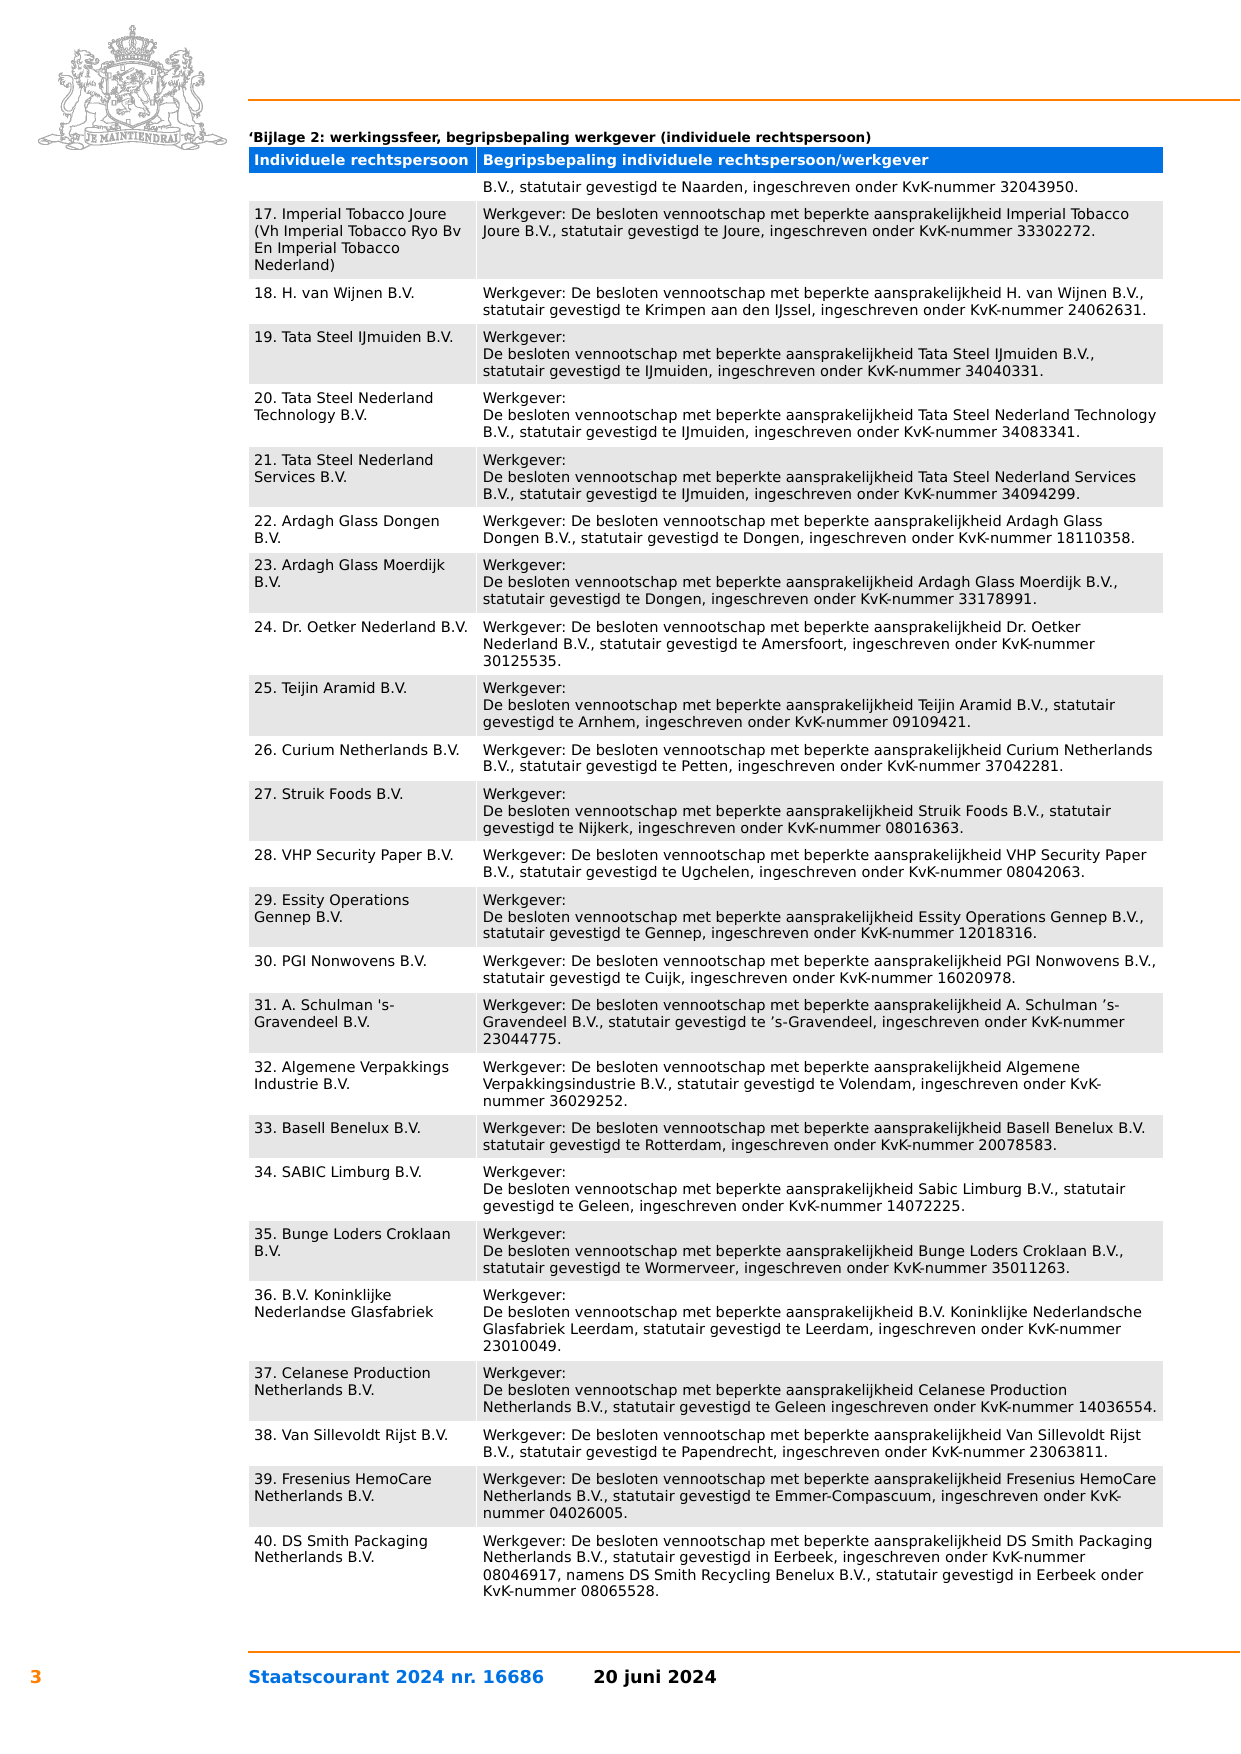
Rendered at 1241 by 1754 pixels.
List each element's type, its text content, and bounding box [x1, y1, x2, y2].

table_cell Werkgever: De besloten vennootschap met beperkte aansprakelijkheid A. Schulman ’s-Gravendeel B.V., statutair gevestigd te ’s-Gravendeel, ingeschreven onder KvK-nummer 23044775. [477, 993, 1163, 1053]
table_cell Werkgever: De besloten vennootschap met beperkte aansprakelijkheid Celanese Production Netherlands B.V., statutair gevestigd te Geleen ingeschreven onder KvK-nummer 14036554. [477, 1361, 1163, 1421]
table_cell 37. Celanese Production Netherlands B.V. [249, 1361, 476, 1421]
table_cell Werkgever: De besloten vennootschap met beperkte aansprakelijkheid Tata Steel Nederland Technology B.V., statutair gevestigd te IJmuiden, ingeschreven onder KvK-nummer 34083341. [477, 386, 1163, 446]
table_cell Werkgever: De besloten vennootschap met beperkte aansprakelijkheid DS Smith Packaging Netherlands B.V., statutair gevestigd in Eerbeek, ingeschreven onder KvK-nummer 08046917, namens DS Smith Recycling Benelux B.V., statutair gevestigd in Eerbeek onder KvK-nummer 08065528. [477, 1528, 1163, 1605]
table_cell 26. Curium Netherlands B.V. [249, 737, 476, 780]
table_cell 34. SABIC Limburg B.V. [249, 1160, 476, 1220]
table_cell 23. Ardagh Glass Moerdijk B.V. [249, 553, 476, 613]
table_cell Werkgever: De besloten vennootschap met beperkte aansprakelijkheid Tata Steel Nederland Services B.V., statutair gevestigd te IJmuiden, ingeschreven onder KvK-nummer 34094299. [477, 447, 1163, 507]
table_cell Werkgever: De besloten vennootschap met beperkte aansprakelijkheid Imperial Tobacco Joure B.V., statutair gevestigd te Joure, ingeschreven onder KvK-nummer 33302272. [477, 201, 1163, 279]
table_cell 22. Ardagh Glass Dongen B.V. [249, 508, 476, 552]
table_cell 36. B.V. Koninklijke Nederlandse Glasfabriek [249, 1282, 476, 1359]
table_cell Individuele rechtspersoon [249, 147, 476, 173]
table_cell Werkgever: De besloten vennootschap met beperkte aansprakelijkheid Sabic Limburg B.V., statutair gevestigd te Geleen, ingeschreven onder KvK-nummer 14072225. [477, 1160, 1163, 1220]
table_cell 27. Struik Foods B.V. [249, 781, 476, 841]
table_cell 18. H. van Wijnen B.V. [249, 280, 476, 323]
table_cell 29. Essity Operations Gennep B.V. [249, 887, 476, 947]
table_cell Werkgever: De besloten vennootschap met beperkte aansprakelijkheid H. van Wijnen B.V., statutair gevestigd te Krimpen aan den IJssel, ingeschreven onder KvK-nummer 24062631. [477, 280, 1163, 323]
table_cell Werkgever: De besloten vennootschap met beperkte aansprakelijkheid VHP Security Paper B.V., statutair gevestigd te Ugchelen, ingeschreven onder KvK-nummer 08042063. [477, 843, 1163, 886]
table_cell 32. Algemene Verpakkings Industrie B.V. [249, 1054, 476, 1114]
table_cell 17. Imperial Tobacco Joure (Vh Imperial Tobacco Ryo Bv En Imperial Tobacco Nederland) [249, 201, 476, 279]
table_cell 30. PGI Nonwovens B.V. [249, 948, 476, 991]
table_cell 21. Tata Steel Nederland Services B.V. [249, 447, 476, 507]
table_header ‘Bijlage 2: werkingssfeer, begripsbepaling werkgever (individuele rechtspersoon) [248, 130, 1163, 146]
table_cell Werkgever: De besloten vennootschap met beperkte aansprakelijkheid Ardagh Glass Dongen B.V., statutair gevestigd te Dongen, ingeschreven onder KvK-nummer 18110358. [477, 508, 1163, 552]
table_cell Werkgever: De besloten vennootschap met beperkte aansprakelijkheid Van Sillevoldt Rijst B.V., statutair gevestigd te Papendrecht, ingeschreven onder KvK-nummer 23063811. [477, 1422, 1163, 1465]
table_cell Werkgever: De besloten vennootschap met beperkte aansprakelijkheid Struik Foods B.V., statutair gevestigd te Nijkerk, ingeschreven onder KvK-nummer 08016363. [477, 781, 1163, 841]
table_cell Werkgever: De besloten vennootschap met beperkte aansprakelijkheid Dr. Oetker Nederland B.V., statutair gevestigd te Amersfoort, ingeschreven onder KvK-nummer 30125535. [477, 614, 1163, 674]
table_cell Werkgever: De besloten vennootschap met beperkte aansprakelijkheid Tata Steel IJmuiden B.V., statutair gevestigd te IJmuiden, ingeschreven onder KvK-nummer 34040331. [477, 324, 1163, 384]
table_cell 33. Basell Benelux B.V. [249, 1115, 476, 1158]
table_cell 31. A. Schulman 's-Gravendeel B.V. [249, 993, 476, 1053]
table_cell 40. DS Smith Packaging Netherlands B.V. [249, 1528, 476, 1605]
table_cell 20. Tata Steel Nederland Technology B.V. [249, 386, 476, 446]
table_cell [249, 174, 476, 200]
table_cell 24. Dr. Oetker Nederland B.V. [249, 614, 476, 674]
table_cell 39. Fresenius HemoCare Netherlands B.V. [249, 1466, 476, 1527]
table_cell Werkgever: De besloten vennootschap met beperkte aansprakelijkheid Curium Netherlands B.V., statutair gevestigd te Petten, ingeschreven onder KvK-nummer 37042281. [477, 737, 1163, 780]
table_cell Werkgever: De besloten vennootschap met beperkte aansprakelijkheid PGI Nonwovens B.V., statutair gevestigd te Cuijk, ingeschreven onder KvK-nummer 16020978. [477, 948, 1163, 991]
table_cell Werkgever: De besloten vennootschap met beperkte aansprakelijkheid Basell Benelux B.V. statutair gevestigd te Rotterdam, ingeschreven onder KvK-nummer 20078583. [477, 1115, 1163, 1158]
table_cell Werkgever: De besloten vennootschap met beperkte aansprakelijkheid Ardagh Glass Moerdijk B.V., statutair gevestigd te Dongen, ingeschreven onder KvK-nummer 33178991. [477, 553, 1163, 613]
table_cell Werkgever: De besloten vennootschap met beperkte aansprakelijkheid Algemene Verpakkingsindustrie B.V., statutair gevestigd te Volendam, ingeschreven onder KvK-nummer 36029252. [477, 1054, 1163, 1114]
picture [38, 25, 227, 150]
table_cell B.V., statutair gevestigd te Naarden, ingeschreven onder KvK-nummer 32043950. [477, 174, 1163, 200]
table_cell 19. Tata Steel IJmuiden B.V. [249, 324, 476, 384]
table_cell Werkgever: De besloten vennootschap met beperkte aansprakelijkheid Fresenius HemoCare Netherlands B.V., statutair gevestigd te Emmer-Compascuum, ingeschreven onder KvK-nummer 04026005. [477, 1466, 1163, 1527]
table_cell Werkgever: De besloten vennootschap met beperkte aansprakelijkheid Essity Operations Gennep B.V., statutair gevestigd te Gennep, ingeschreven onder KvK-nummer 12018316. [477, 887, 1163, 947]
table_cell 35. Bunge Loders Croklaan B.V. [249, 1221, 476, 1281]
table_cell 25. Teijin Aramid B.V. [249, 675, 476, 736]
table_cell Werkgever: De besloten vennootschap met beperkte aansprakelijkheid Teijin Aramid B.V., statutair gevestigd te Arnhem, ingeschreven onder KvK-nummer 09109421. [477, 675, 1163, 736]
table_cell 28. VHP Security Paper B.V. [249, 843, 476, 886]
table_cell Werkgever: De besloten vennootschap met beperkte aansprakelijkheid B.V. Koninklijke Nederlandsche Glasfabriek Leerdam, statutair gevestigd te Leerdam, ingeschreven onder KvK-nummer 23010049. [477, 1282, 1163, 1359]
table_cell 38. Van Sillevoldt Rijst B.V. [249, 1422, 476, 1465]
table_cell Werkgever: De besloten vennootschap met beperkte aansprakelijkheid Bunge Loders Croklaan B.V., statutair gevestigd te Wormerveer, ingeschreven onder KvK-nummer 35011263. [477, 1221, 1163, 1281]
table_cell Begripsbepaling individuele rechtspersoon/werkgever [477, 147, 1163, 173]
